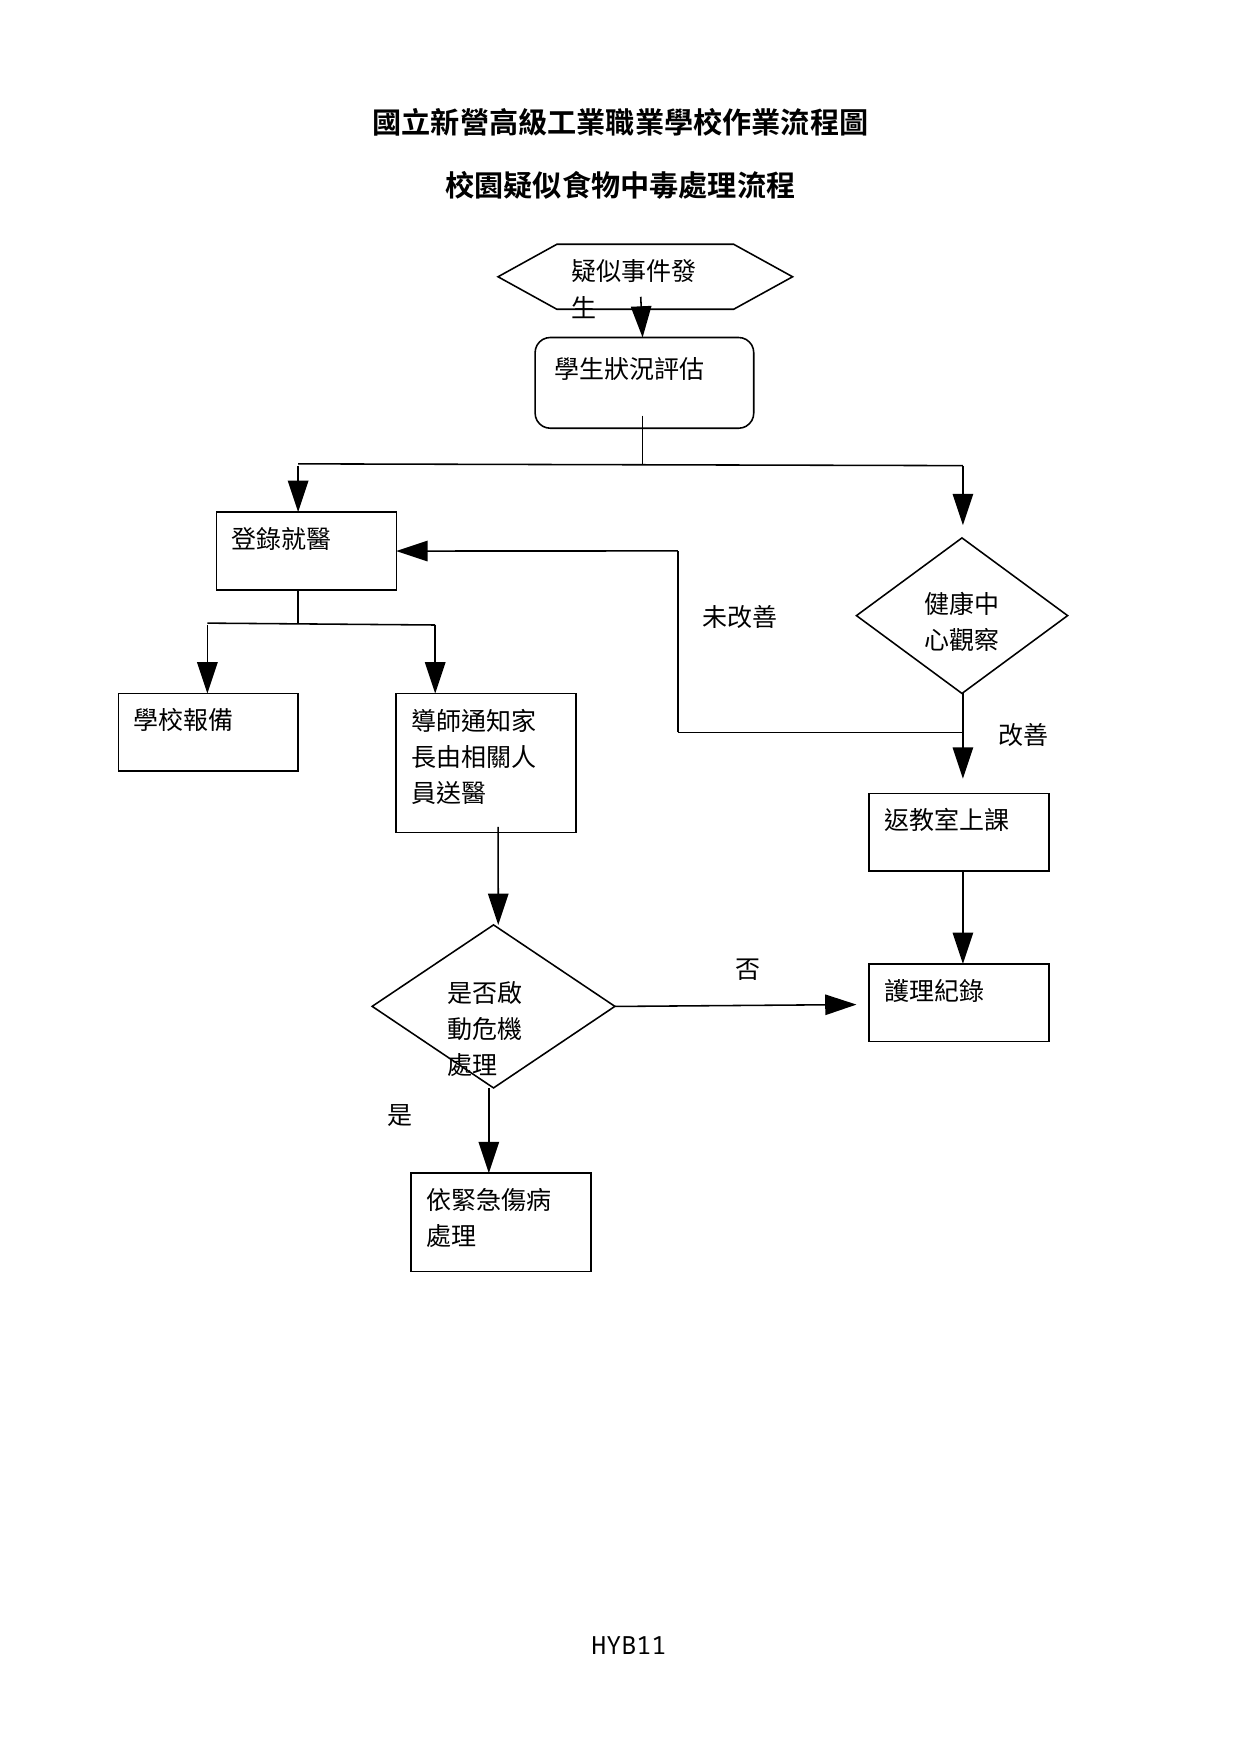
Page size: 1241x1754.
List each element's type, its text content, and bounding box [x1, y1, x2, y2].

text 否 [735, 949, 763, 985]
text 校園疑似食物中毒處理流程 [118, 142, 1122, 204]
text 國立新營高級工業職業學校作業流程圖 [118, 79, 1122, 142]
text HYB11-3 [591, 1628, 680, 1666]
text 是 [387, 1095, 420, 1132]
text 改善 [998, 716, 1064, 752]
text 未改善 [702, 597, 787, 633]
